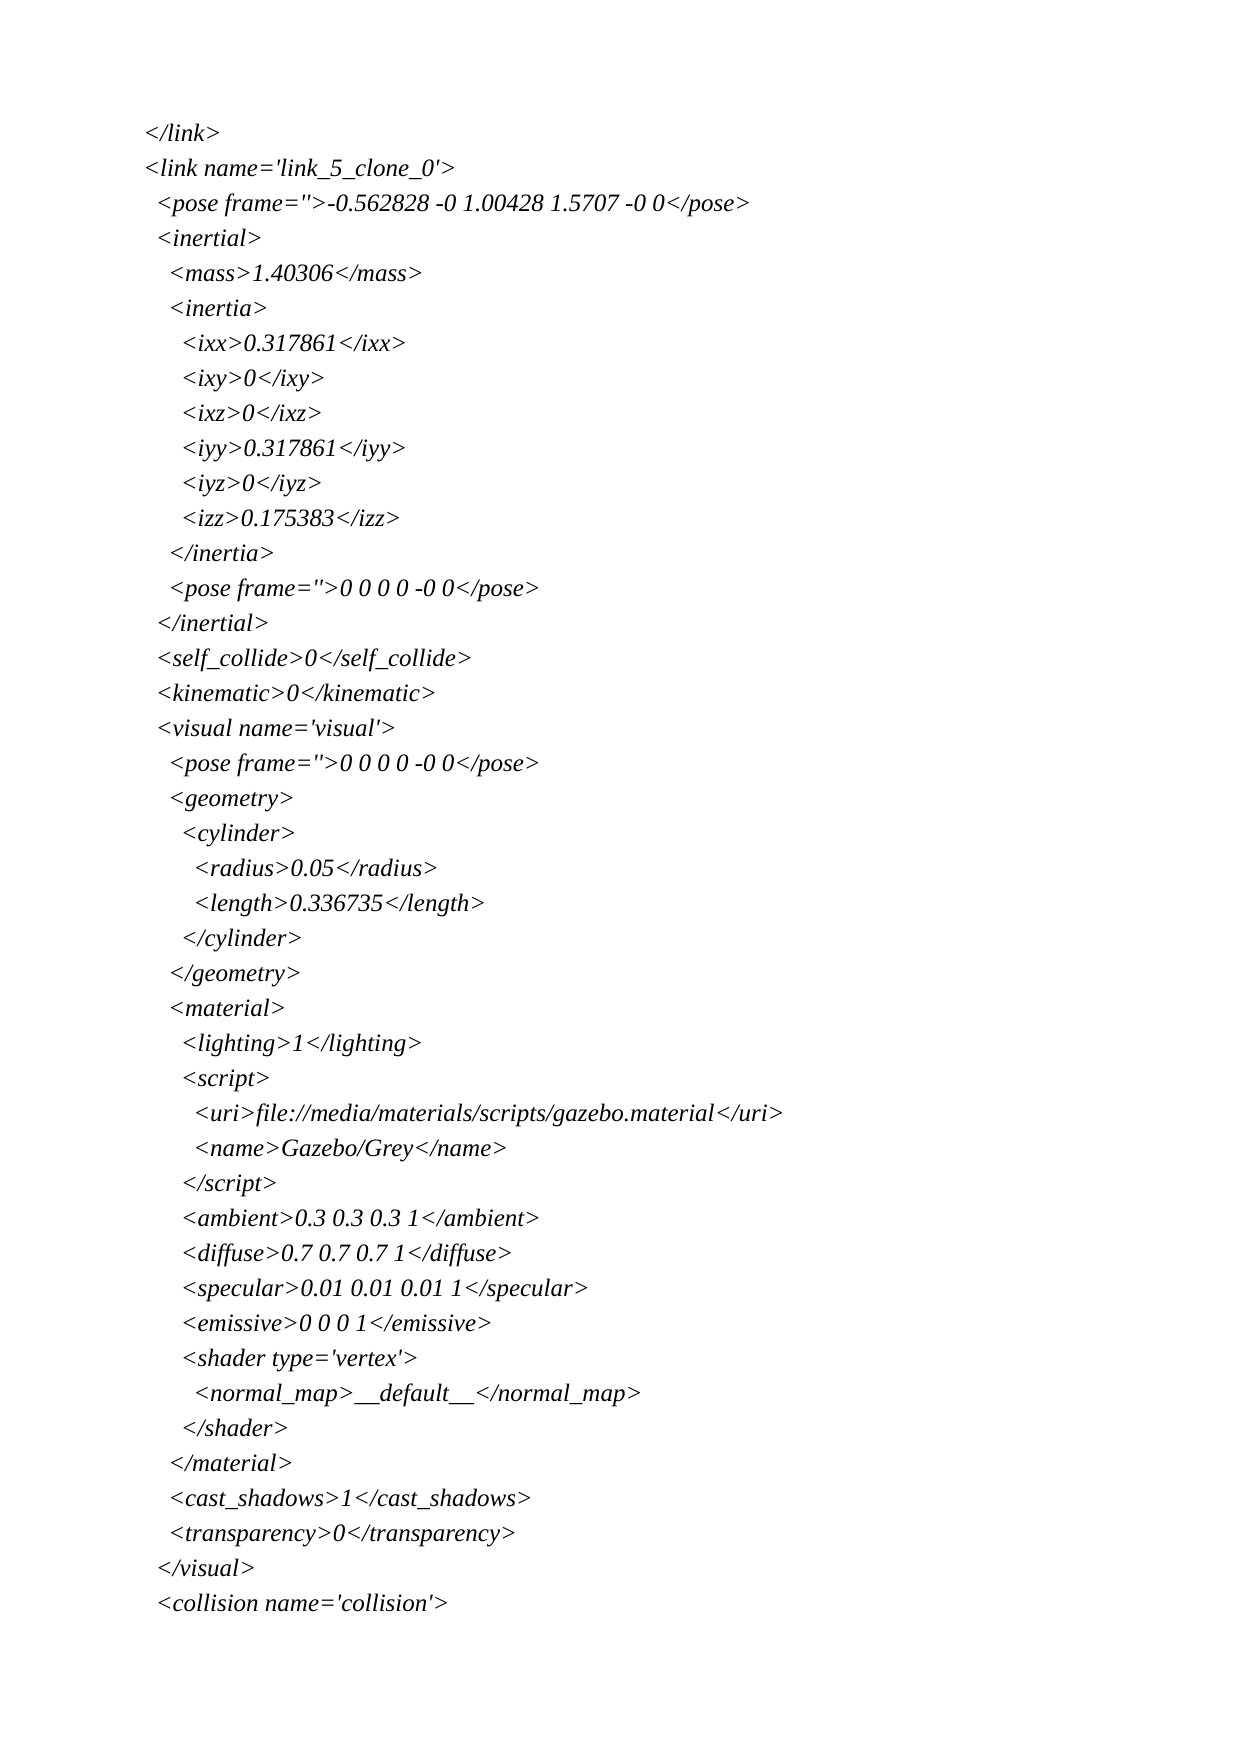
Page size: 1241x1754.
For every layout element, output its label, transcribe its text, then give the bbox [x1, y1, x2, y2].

text <emissive>0 0 0 1</emissive> [118, 1308, 1122, 1337]
text <script> [118, 1063, 1122, 1092]
text <pose frame=''>0 0 0 0 -0 0</pose> [118, 748, 1122, 777]
text </inertial> [118, 608, 1122, 637]
text <lighting>1</lighting> [118, 1028, 1122, 1057]
text </material> [118, 1448, 1122, 1477]
text </geometry> [118, 958, 1122, 987]
text <inertial> [118, 223, 1122, 252]
text </cylinder> [118, 923, 1122, 952]
text <ambient>0.3 0.3 0.3 1</ambient> [118, 1203, 1122, 1232]
text <transparency>0</transparency> [118, 1518, 1122, 1547]
text <shader type='vertex'> [118, 1343, 1122, 1372]
text <ixy>0</ixy> [118, 363, 1122, 392]
text <self_collide>0</self_collide> [118, 643, 1122, 672]
text <diffuse>0.7 0.7 0.7 1</diffuse> [118, 1238, 1122, 1267]
text <uri>file://media/materials/scripts/gazebo.material</uri> [118, 1098, 1122, 1127]
text <inertia> [118, 293, 1122, 322]
text <cast_shadows>1</cast_shadows> [118, 1483, 1122, 1512]
text </visual> [118, 1553, 1122, 1582]
text <geometry> [118, 783, 1122, 812]
text <name>Gazebo/Grey</name> [118, 1133, 1122, 1162]
text <collision name='collision'> [118, 1588, 1122, 1617]
text </inertia> [118, 538, 1122, 567]
text <material> [118, 993, 1122, 1022]
text <cylinder> [118, 818, 1122, 847]
text <length>0.336735</length> [118, 888, 1122, 917]
text </script> [118, 1168, 1122, 1197]
text <specular>0.01 0.01 0.01 1</specular> [118, 1273, 1122, 1302]
text <izz>0.175383</izz> [118, 503, 1122, 532]
text <pose frame=''>0 0 0 0 -0 0</pose> [118, 573, 1122, 602]
text <ixz>0</ixz> [118, 398, 1122, 427]
text <radius>0.05</radius> [118, 853, 1122, 882]
text <ixx>0.317861</ixx> [118, 328, 1122, 357]
text <link name='link_5_clone_0'> [118, 153, 1122, 182]
text </shader> [118, 1413, 1122, 1442]
text <kinematic>0</kinematic> [118, 678, 1122, 707]
text </link> [118, 118, 1122, 147]
text <normal_map>__default__</normal_map> [118, 1378, 1122, 1407]
text <iyz>0</iyz> [118, 468, 1122, 497]
text <mass>1.40306</mass> [118, 258, 1122, 287]
text <visual name='visual'> [118, 713, 1122, 742]
text <pose frame=''>-0.562828 -0 1.00428 1.5707 -0 0</pose> [118, 188, 1122, 217]
text <iyy>0.317861</iyy> [118, 433, 1122, 462]
